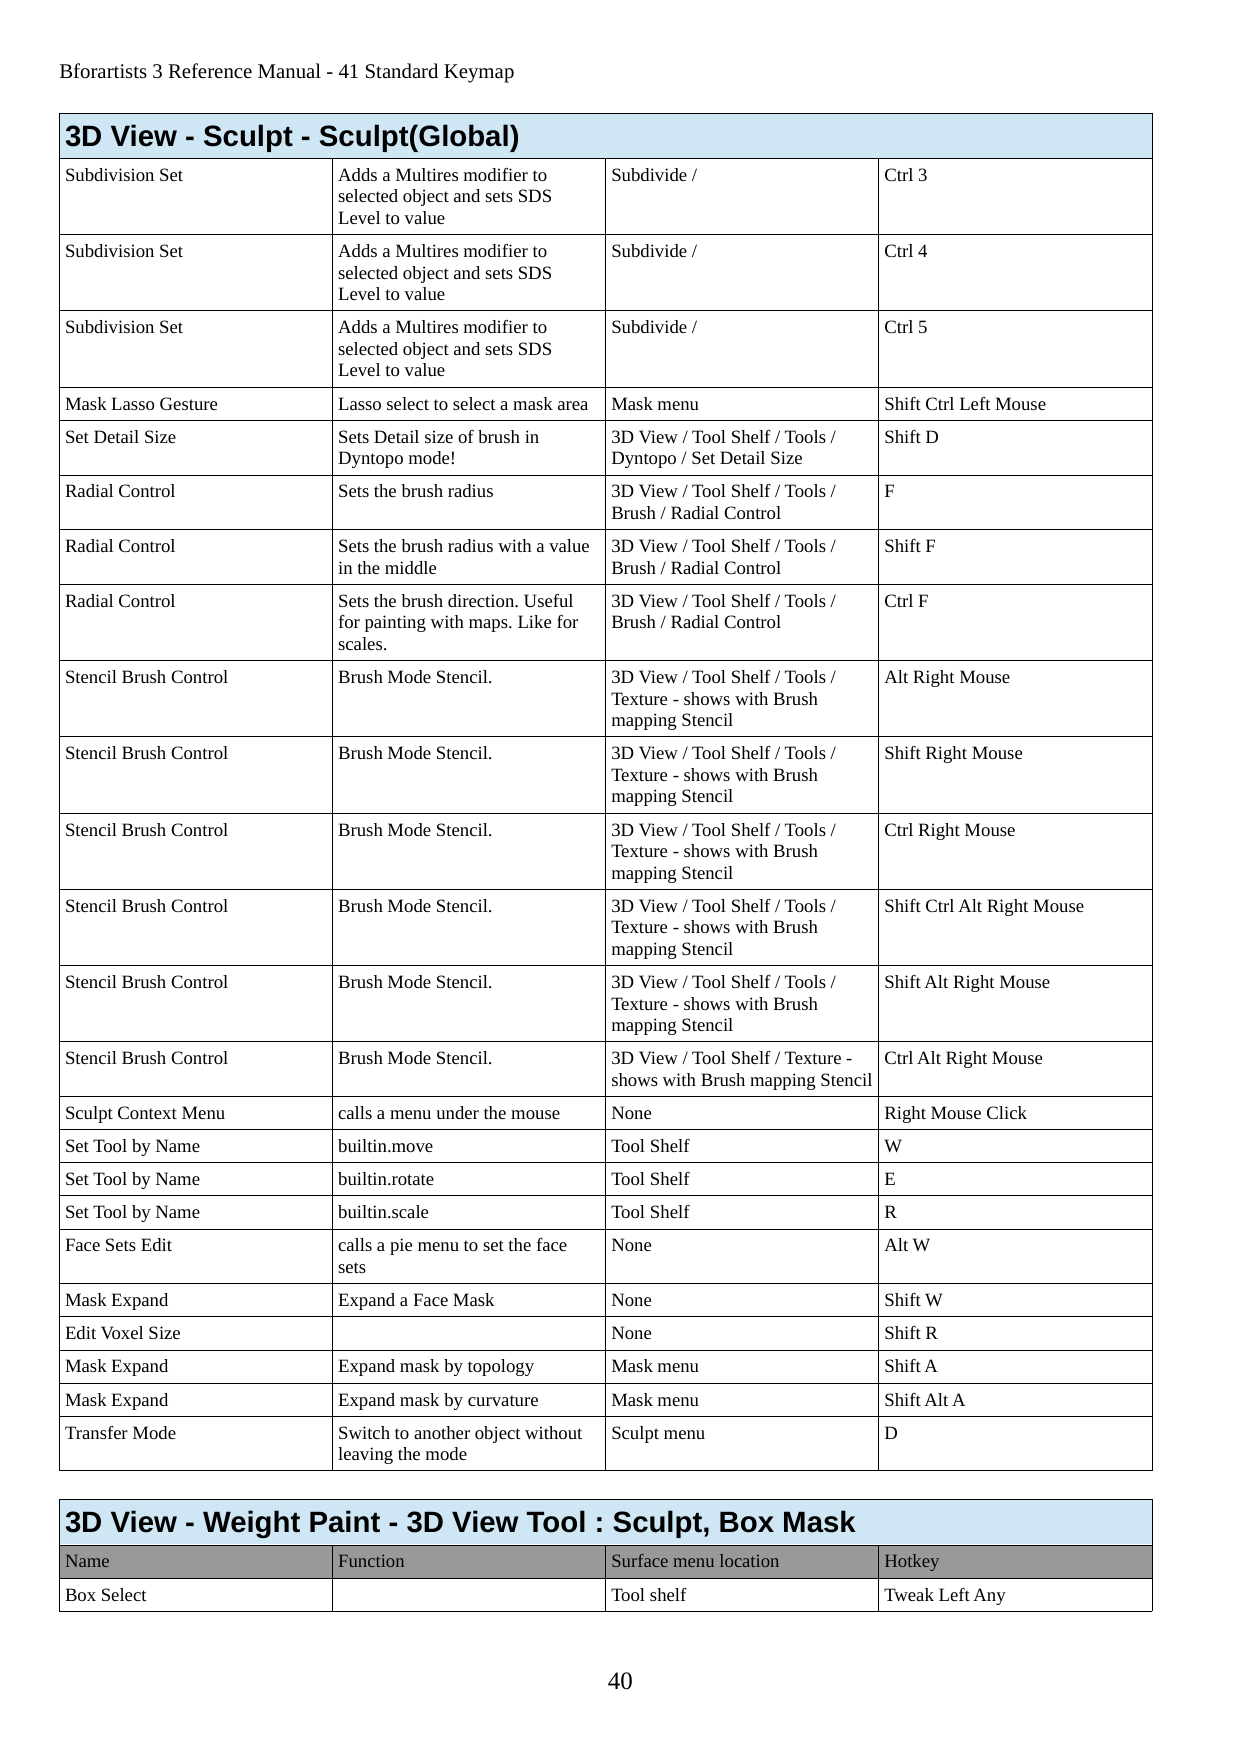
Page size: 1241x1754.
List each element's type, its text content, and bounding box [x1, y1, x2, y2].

table_header 3D View - Sculpt - Sculpt(Global) [60, 114, 1152, 158]
table_cell Face Sets Edit [60, 1230, 332, 1283]
table_cell Switch to another object without leaving the mode [333, 1417, 605, 1470]
table_cell Tool Shelf [606, 1163, 878, 1195]
table_cell Ctrl Right Mouse [879, 814, 1152, 889]
table_cell Stencil Brush Control [60, 966, 332, 1041]
table_cell Ctrl 5 [879, 311, 1152, 387]
table_cell Subdivision Set [60, 311, 332, 387]
table_cell 3D View / Tool Shelf / Tools / Brush / Radial Control [606, 585, 878, 660]
table_cell Brush Mode Stencil. [333, 737, 605, 813]
table_cell calls a pie menu to set the face sets [333, 1230, 605, 1283]
table_cell Tool shelf [606, 1579, 878, 1611]
table_cell Sculpt Context Menu [60, 1097, 332, 1129]
table_cell Ctrl 4 [879, 235, 1152, 310]
table_cell Sets the brush direction. Useful for painting with maps. Like for scales. [333, 585, 605, 660]
table_cell Shift A [879, 1351, 1152, 1383]
table_cell Sets Detail size of brush in Dyntopo mode! [333, 421, 605, 474]
table_cell Expand mask by topology [333, 1351, 605, 1383]
table_cell Tweak Left Any [879, 1579, 1152, 1611]
table_cell builtin.rotate [333, 1163, 605, 1195]
table_cell Mask menu [606, 1384, 878, 1416]
table_cell Sets the brush radius with a value in the middle [333, 530, 605, 584]
table_cell Set Detail Size [60, 421, 332, 474]
table_cell Tool Shelf [606, 1130, 878, 1162]
table_cell Right Mouse Click [879, 1097, 1152, 1129]
table_cell Shift W [879, 1284, 1152, 1316]
table_cell 3D View / Tool Shelf / Tools / Brush / Radial Control [606, 476, 878, 529]
table_cell Expand mask by curvature [333, 1384, 605, 1416]
table_cell Radial Control [60, 476, 332, 529]
table_cell Adds a Multires modifier to selected object and sets SDS Level to value [333, 159, 605, 234]
table_cell Shift Ctrl Left Mouse [879, 388, 1152, 420]
table_cell Shift F [879, 530, 1152, 584]
table_header 3D View - Weight Paint - 3D View Tool : Sculpt, Box Mask [60, 1500, 1152, 1544]
table_cell 3D View / Tool Shelf / Tools / Dyntopo / Set Detail Size [606, 421, 878, 474]
table_cell Box Select [60, 1579, 332, 1611]
table_cell D [879, 1417, 1152, 1470]
table_cell Radial Control [60, 530, 332, 584]
table_cell Shift Ctrl Alt Right Mouse [879, 890, 1152, 965]
table_cell Subdivision Set [60, 159, 332, 234]
table_cell Brush Mode Stencil. [333, 661, 605, 736]
table_cell Mask menu [606, 388, 878, 420]
table_cell Stencil Brush Control [60, 737, 332, 813]
table_cell Mask Expand [60, 1351, 332, 1383]
table_cell Shift D [879, 421, 1152, 474]
table_cell Set Tool by Name [60, 1196, 332, 1228]
table_cell Lasso select to select a mask area [333, 388, 605, 420]
table_cell Edit Voxel Size [60, 1317, 332, 1349]
table_cell Sculpt menu [606, 1417, 878, 1470]
table_cell Mask Lasso Gesture [60, 388, 332, 420]
table_cell Ctrl Alt Right Mouse [879, 1042, 1152, 1096]
table_cell Ctrl 3 [879, 159, 1152, 234]
table_cell 3D View / Tool Shelf / Tools / Texture - shows with Brush mapping Stencil [606, 966, 878, 1041]
table_cell 3D View / Tool Shelf / Tools / Brush / Radial Control [606, 530, 878, 584]
table_cell Alt W [879, 1230, 1152, 1283]
table_cell Function [333, 1546, 605, 1578]
table_cell Mask menu [606, 1351, 878, 1383]
table_cell 3D View / Tool Shelf / Tools / Texture - shows with Brush mapping Stencil [606, 890, 878, 965]
table_cell Shift Right Mouse [879, 737, 1152, 813]
table_cell Brush Mode Stencil. [333, 814, 605, 889]
table_cell Brush Mode Stencil. [333, 890, 605, 965]
table_cell 3D View / Tool Shelf / Tools / Texture - shows with Brush mapping Stencil [606, 737, 878, 813]
table_cell Ctrl F [879, 585, 1152, 660]
table_cell R [879, 1196, 1152, 1228]
table_cell Brush Mode Stencil. [333, 1042, 605, 1096]
table_cell Mask Expand [60, 1384, 332, 1416]
table_cell Shift R [879, 1317, 1152, 1349]
table_cell Adds a Multires modifier to selected object and sets SDS Level to value [333, 235, 605, 310]
table_cell F [879, 476, 1152, 529]
table_cell Adds a Multires modifier to selected object and sets SDS Level to value [333, 311, 605, 387]
table_cell Stencil Brush Control [60, 814, 332, 889]
table_cell Subdivide / [606, 235, 878, 310]
table_cell Brush Mode Stencil. [333, 966, 605, 1041]
table_cell W [879, 1130, 1152, 1162]
table_cell 3D View / Tool Shelf / Texture - shows with Brush mapping Stencil [606, 1042, 878, 1096]
table_cell Subdivision Set [60, 235, 332, 310]
table_cell Stencil Brush Control [60, 661, 332, 736]
table_cell Stencil Brush Control [60, 1042, 332, 1096]
table_cell builtin.scale [333, 1196, 605, 1228]
table_cell None [606, 1230, 878, 1283]
table_cell Stencil Brush Control [60, 890, 332, 965]
table_cell Shift Alt A [879, 1384, 1152, 1416]
table_cell Mask Expand [60, 1284, 332, 1316]
table_cell Name [60, 1546, 332, 1578]
table_cell Set Tool by Name [60, 1130, 332, 1162]
table_cell builtin.move [333, 1130, 605, 1162]
table_cell Surface menu location [606, 1546, 878, 1578]
table_cell None [606, 1284, 878, 1316]
table_cell 3D View / Tool Shelf / Tools / Texture - shows with Brush mapping Stencil [606, 661, 878, 736]
table_cell [333, 1579, 605, 1611]
table_cell [333, 1317, 605, 1349]
table_cell Set Tool by Name [60, 1163, 332, 1195]
table_cell Sets the brush radius [333, 476, 605, 529]
table_cell Hotkey [879, 1546, 1152, 1578]
table_cell Expand a Face Mask [333, 1284, 605, 1316]
table_cell Radial Control [60, 585, 332, 660]
table_cell calls a menu under the mouse [333, 1097, 605, 1129]
table_cell Subdivide / [606, 159, 878, 234]
table_cell Transfer Mode [60, 1417, 332, 1470]
table_cell 3D View / Tool Shelf / Tools / Texture - shows with Brush mapping Stencil [606, 814, 878, 889]
table_cell Alt Right Mouse [879, 661, 1152, 736]
table_cell Shift Alt Right Mouse [879, 966, 1152, 1041]
table_cell E [879, 1163, 1152, 1195]
table_cell None [606, 1097, 878, 1129]
table_cell Subdivide / [606, 311, 878, 387]
table_cell Tool Shelf [606, 1196, 878, 1228]
table_cell None [606, 1317, 878, 1349]
